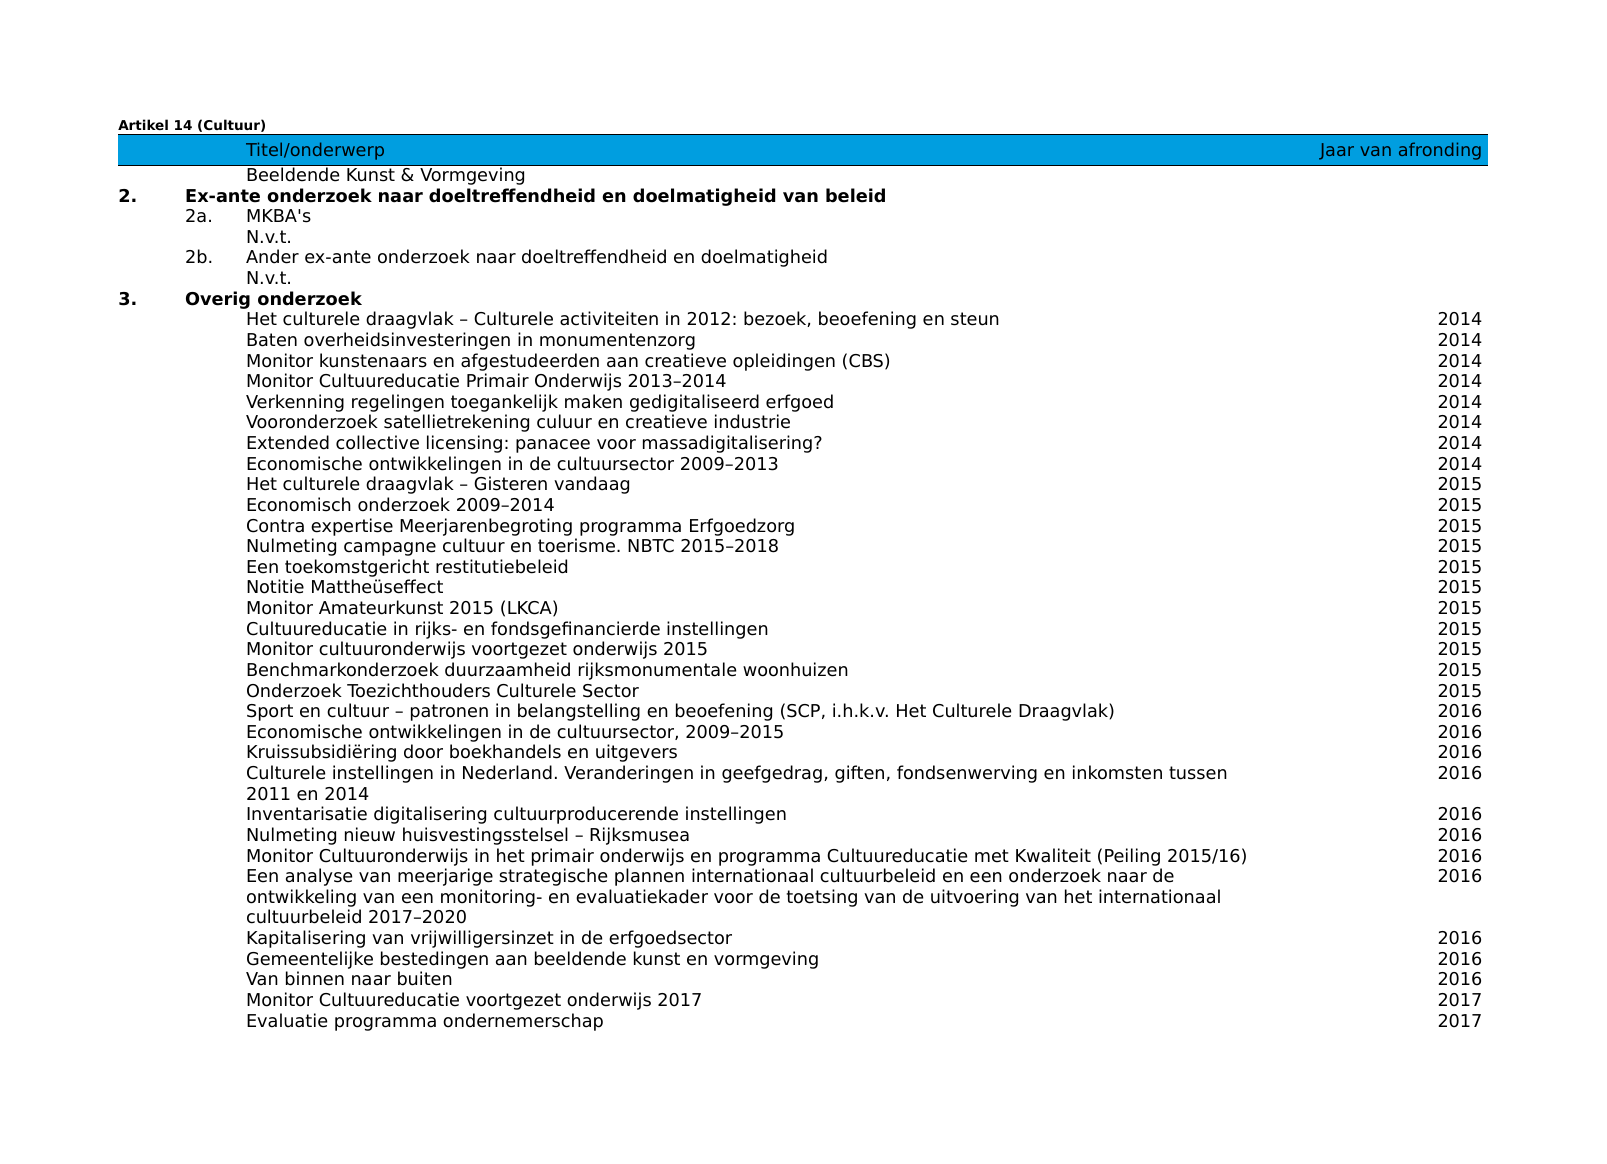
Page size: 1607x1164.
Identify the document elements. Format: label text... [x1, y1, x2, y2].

table_cell 2014 [1269, 413, 1488, 433]
table_cell [1269, 206, 1488, 227]
table_cell [179, 536, 240, 557]
table_cell 2015 [1269, 516, 1488, 536]
table_cell 2017 [1269, 990, 1488, 1011]
table_cell Evaluatie programma ondernemerschap [240, 1011, 1269, 1031]
table_cell [118, 166, 179, 186]
table_cell 2014 [1269, 330, 1488, 351]
table_cell [179, 681, 240, 701]
table_cell [179, 578, 240, 598]
table_cell Kruissubsidiëring door boekhandels en uitgevers [240, 743, 1269, 763]
table_cell [118, 722, 179, 742]
table_cell 2015 [1269, 598, 1488, 619]
table_cell [1269, 268, 1488, 289]
table_cell 2015 [1269, 495, 1488, 516]
table_cell 2016 [1269, 825, 1488, 846]
table_cell Notitie Mattheüseffect [240, 578, 1269, 598]
table_cell Jaar van afronding [1269, 135, 1488, 165]
table_cell [118, 433, 179, 454]
table_cell [118, 474, 179, 495]
table_cell 2014 [1269, 351, 1488, 371]
table_cell [179, 351, 240, 371]
table_cell Onderzoek Toezichthouders Culturele Sector [240, 681, 1269, 701]
table_cell [118, 268, 179, 289]
table_cell 2014 [1269, 371, 1488, 392]
table_cell [118, 743, 179, 763]
table_cell Monitor kunstenaars en afgestudeerden aan creatieve opleidingen (CBS) [240, 351, 1269, 371]
table_cell 2015 [1269, 681, 1488, 701]
table_cell [118, 969, 179, 990]
table_cell Culturele instellingen in Nederland. Veranderingen in geefgedrag, giften, fondsenwerving en inkomsten tussen 2011 en 2014 [240, 763, 1269, 804]
table_cell [118, 351, 179, 371]
table_cell [179, 804, 240, 825]
table_cell [118, 371, 179, 392]
table_cell [179, 969, 240, 990]
table_cell [118, 990, 179, 1011]
table_cell [118, 227, 179, 247]
table_cell [179, 454, 240, 474]
table_cell [118, 639, 179, 660]
table_cell 2016 [1269, 949, 1488, 969]
table_cell 2016 [1269, 701, 1488, 722]
table_cell 2016 [1269, 928, 1488, 949]
table_cell Monitor Amateurkunst 2015 (LKCA) [240, 598, 1269, 619]
table_cell [118, 516, 179, 536]
table_cell Monitor Cultuureducatie voortgezet onderwijs 2017 [240, 990, 1269, 1011]
table_cell 2014 [1269, 392, 1488, 412]
table_cell [179, 557, 240, 577]
table_cell 2015 [1269, 578, 1488, 598]
table_cell Economisch onderzoek 2009–2014 [240, 495, 1269, 516]
table_cell 2015 [1269, 474, 1488, 495]
table_cell [179, 330, 240, 351]
table_cell [179, 639, 240, 660]
table_cell 2015 [1269, 619, 1488, 639]
table_cell [1269, 289, 1488, 309]
table_cell Verkenning regelingen toegankelijk maken gedigitaliseerd erfgoed [240, 392, 1269, 412]
table_cell [179, 371, 240, 392]
table_cell [179, 268, 240, 289]
table_cell [118, 578, 179, 598]
table_cell Nulmeting campagne cultuur en toerisme. NBTC 2015–2018 [240, 536, 1269, 557]
table_cell [179, 701, 240, 722]
table_cell [179, 619, 240, 639]
table_cell 2015 [1269, 536, 1488, 557]
table_cell 2016 [1269, 722, 1488, 742]
table_cell [118, 846, 179, 866]
table_cell [179, 825, 240, 846]
table_cell 2014 [1269, 454, 1488, 474]
table_cell Titel/onderwerp [240, 135, 1269, 165]
table_cell [179, 227, 240, 247]
table_cell [118, 825, 179, 846]
table_cell Van binnen naar buiten [240, 969, 1269, 990]
table_cell 2b. [179, 248, 240, 268]
table_cell Extended collective licensing: panacee voor massadigitalisering? [240, 433, 1269, 454]
table_cell [118, 309, 179, 330]
table_cell MKBA's [240, 206, 1269, 227]
table_cell Sport en cultuur – patronen in belangstelling en beoefening (SCP, i.h.k.v. Het Culturele Draagvlak) [240, 701, 1269, 722]
table_cell [179, 135, 240, 165]
table_cell [118, 557, 179, 577]
table_cell [179, 722, 240, 742]
table_cell 2016 [1269, 763, 1488, 804]
table_cell [179, 474, 240, 495]
table_cell Inventarisatie digitalisering cultuurproducerende instellingen [240, 804, 1269, 825]
table_cell 2016 [1269, 743, 1488, 763]
table_cell [179, 949, 240, 969]
table_cell Een toekomstgericht restitutiebeleid [240, 557, 1269, 577]
table_cell [118, 1011, 179, 1031]
table_cell [179, 763, 240, 804]
table_cell [118, 413, 179, 433]
table_cell 2016 [1269, 866, 1488, 928]
table_cell [118, 495, 179, 516]
table_cell Nulmeting nieuw huisvestingsstelsel – Rijksmusea [240, 825, 1269, 846]
table_cell [179, 433, 240, 454]
table_cell Beeldende Kunst & Vormgeving [240, 166, 1269, 186]
table_cell [118, 701, 179, 722]
table_cell [118, 763, 179, 804]
table_cell Contra expertise Meerjarenbegroting programma Erfgoedzorg [240, 516, 1269, 536]
table_cell [179, 1011, 240, 1031]
table_cell [118, 866, 179, 928]
table_cell [118, 206, 179, 227]
table_cell [179, 413, 240, 433]
table_cell Cultuureducatie in rijks- en fondsgefinancierde instellingen [240, 619, 1269, 639]
table_cell [179, 660, 240, 681]
table_cell Monitor Cultuuronderwijs in het primair onderwijs en programma Cultuureducatie met Kwaliteit (Peiling 2015/16) [240, 846, 1269, 866]
table_cell Economische ontwikkelingen in de cultuursector 2009–2013 [240, 454, 1269, 474]
table_cell [1269, 227, 1488, 247]
table_cell [118, 949, 179, 969]
table_cell [118, 681, 179, 701]
table_cell 2014 [1269, 309, 1488, 330]
table_cell [118, 804, 179, 825]
table_cell 2015 [1269, 639, 1488, 660]
table_cell [118, 928, 179, 949]
table_cell [179, 928, 240, 949]
table_cell [179, 309, 240, 330]
table_cell N.v.t. [240, 227, 1269, 247]
table_cell [118, 619, 179, 639]
table_cell 2015 [1269, 660, 1488, 681]
table_cell Ander ex-ante onderzoek naar doeltreffendheid en doelmatigheid [240, 248, 1269, 268]
table_cell [118, 135, 179, 165]
table_cell [179, 866, 240, 928]
table_cell Het culturele draagvlak – Gisteren vandaag [240, 474, 1269, 495]
table_cell [179, 516, 240, 536]
table_cell Baten overheidsinvesteringen in monumentenzorg [240, 330, 1269, 351]
table_cell Overig onderzoek [179, 289, 1269, 309]
table_cell 2. [118, 186, 179, 206]
table_cell Ex-ante onderzoek naar doeltreffendheid en doelmatigheid van beleid [179, 186, 1269, 206]
table_cell [179, 990, 240, 1011]
table_cell [179, 392, 240, 412]
table_cell Kapitalisering van vrijwilligersinzet in de erfgoedsector [240, 928, 1269, 949]
table_cell [118, 660, 179, 681]
table_cell Economische ontwikkelingen in de cultuursector, 2009–2015 [240, 722, 1269, 742]
table_cell Monitor cultuuronderwijs voortgezet onderwijs 2015 [240, 639, 1269, 660]
table_cell [179, 846, 240, 866]
table_cell 2a. [179, 206, 240, 227]
table_cell [179, 495, 240, 516]
table_cell [118, 454, 179, 474]
table_cell Monitor Cultuureducatie Primair Onderwijs 2013–2014 [240, 371, 1269, 392]
table_cell [118, 330, 179, 351]
table_cell 2017 [1269, 1011, 1488, 1031]
table_cell [179, 166, 240, 186]
table_cell [118, 392, 179, 412]
table_cell [179, 743, 240, 763]
table_cell 2016 [1269, 969, 1488, 990]
table_cell [118, 536, 179, 557]
table_cell [1269, 248, 1488, 268]
table_cell 2015 [1269, 557, 1488, 577]
table_cell [118, 248, 179, 268]
table_cell 2016 [1269, 804, 1488, 825]
table_header Artikel 14 (Cultuur) [118, 118, 1488, 134]
table_cell Vooronderzoek satellietrekening culuur en creatieve industrie [240, 413, 1269, 433]
table_cell Het culturele draagvlak – Culturele activiteiten in 2012: bezoek, beoefening en steun [240, 309, 1269, 330]
table_cell 2014 [1269, 433, 1488, 454]
table_cell Gemeentelijke bestedingen aan beeldende kunst en vormgeving [240, 949, 1269, 969]
table_cell 2016 [1269, 846, 1488, 866]
table_cell 3. [118, 289, 179, 309]
table_cell [1269, 166, 1488, 186]
table_cell Een analyse van meerjarige strategische plannen internationaal cultuurbeleid en een onderzoek naar de ontwikkeling van een monitoring- en evaluatiekader voor de toetsing van de uitvoering van het internationaal cultuurbeleid 2017–2020 [240, 866, 1269, 928]
table_cell N.v.t. [240, 268, 1269, 289]
table_cell [179, 598, 240, 619]
table_cell Benchmarkonderzoek duurzaamheid rijksmonumentale woonhuizen [240, 660, 1269, 681]
table_cell [1269, 186, 1488, 206]
table_cell [118, 598, 179, 619]
